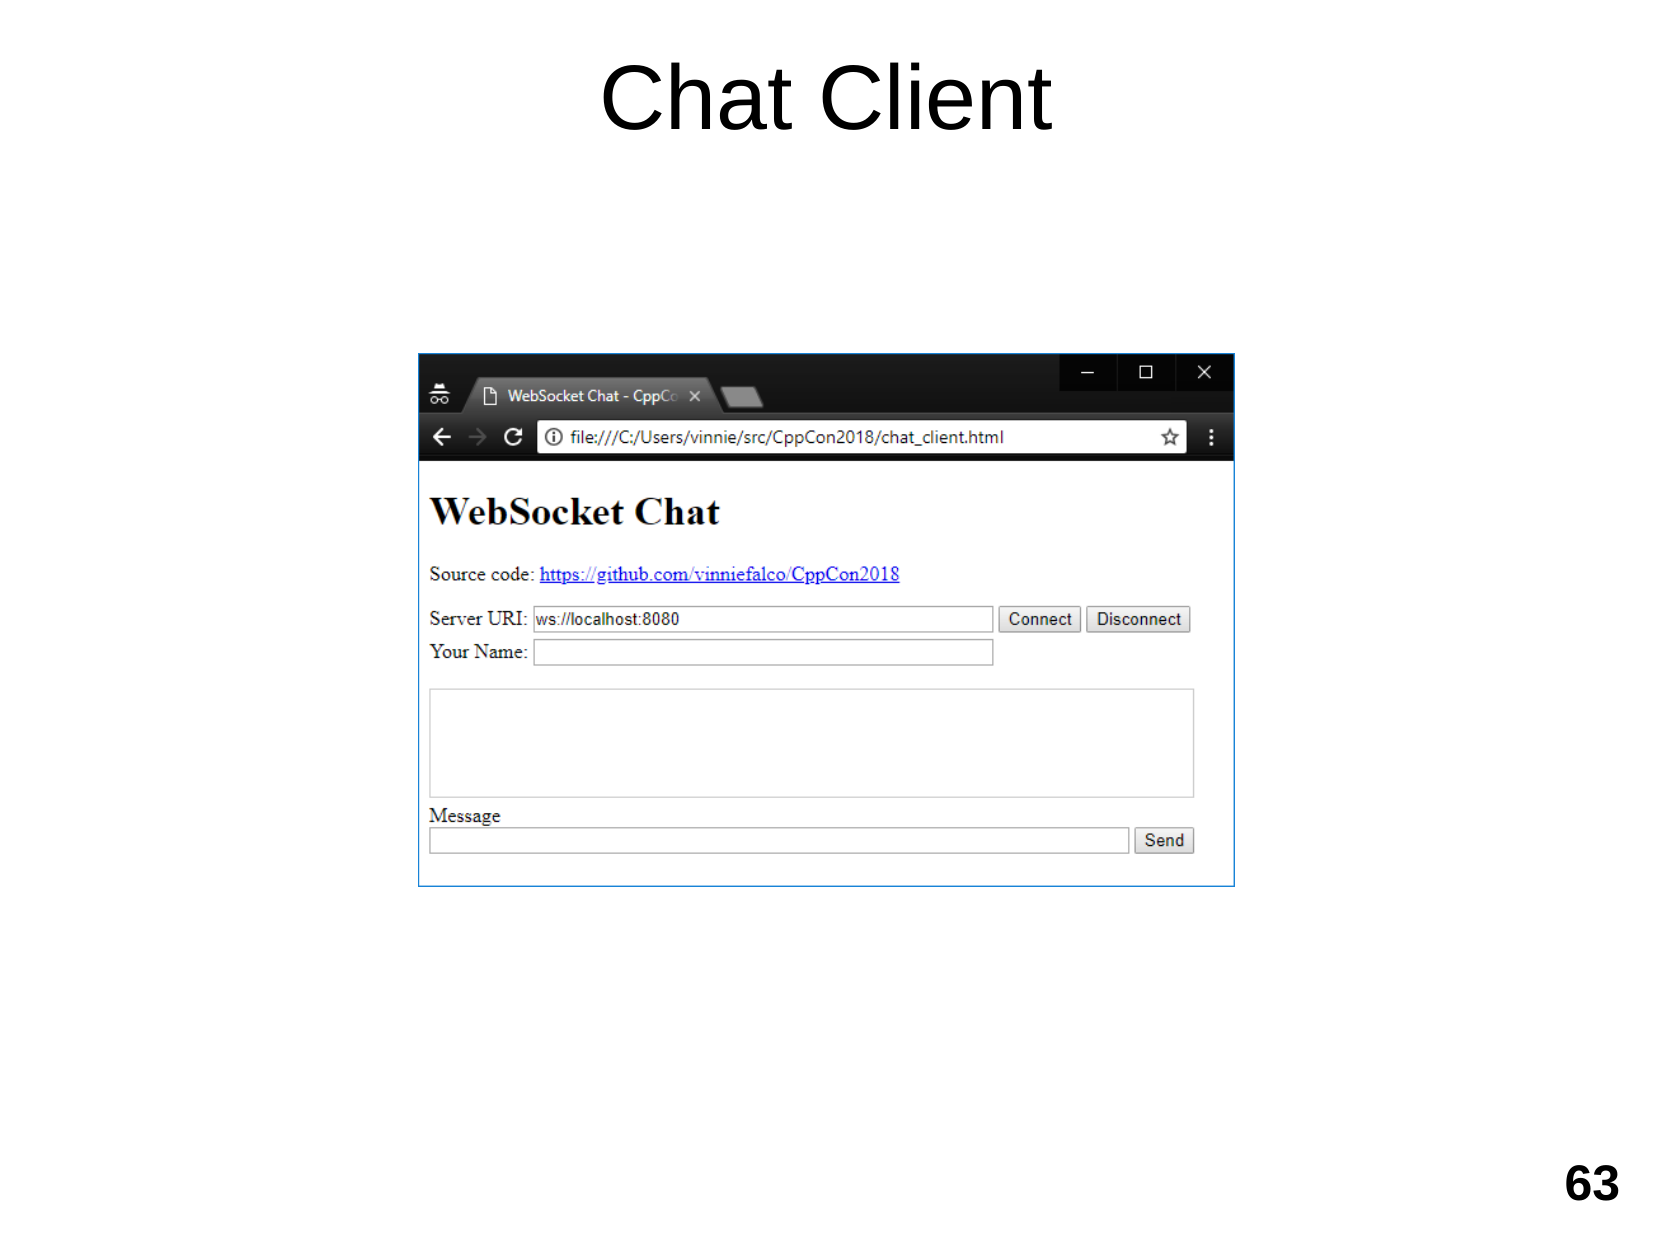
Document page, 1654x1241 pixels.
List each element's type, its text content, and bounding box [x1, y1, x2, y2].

picture [418, 353, 1235, 887]
title Chat Client [82, 15, 1571, 181]
